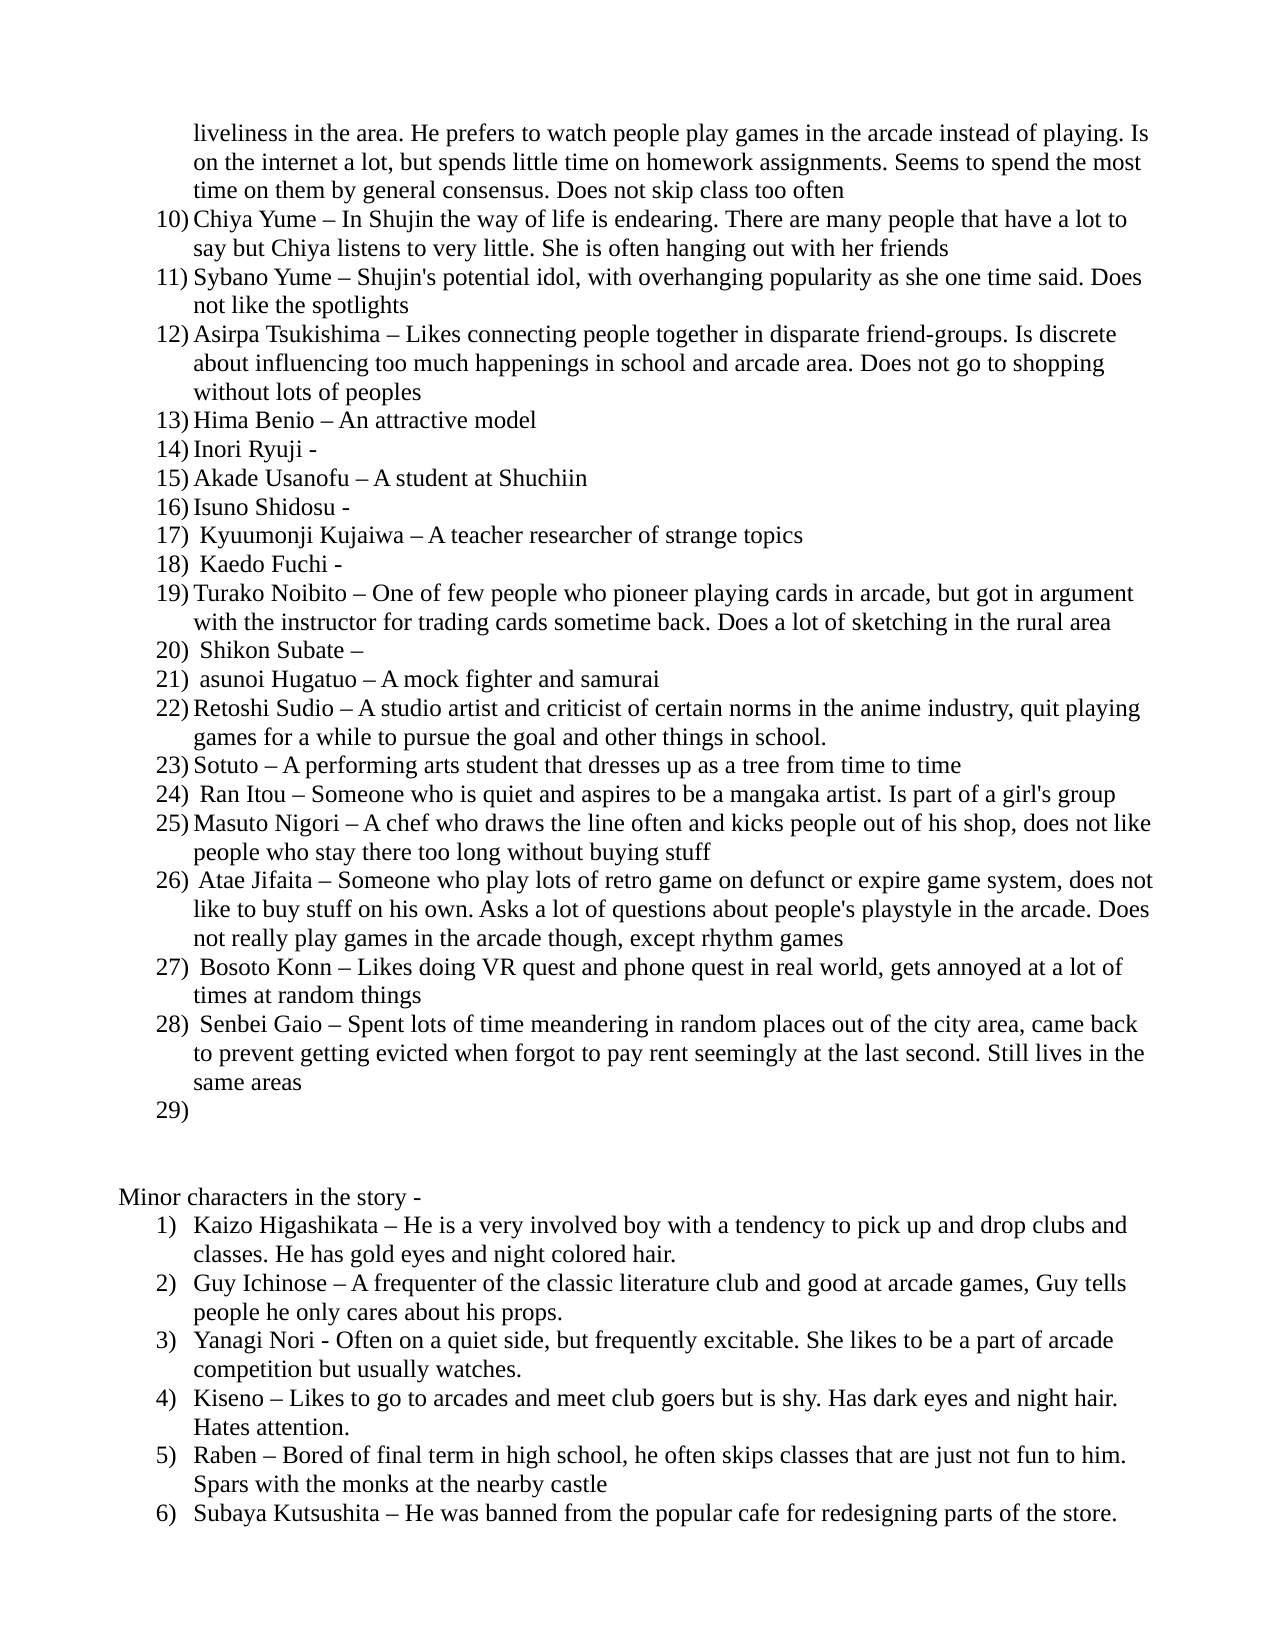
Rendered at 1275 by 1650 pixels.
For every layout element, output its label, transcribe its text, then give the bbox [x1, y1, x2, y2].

list Kaizo Higashikata – He is a very involved boy with a tendency to pick up and drop clubs and classes. He has gold eyes and night colored hair. [156, 1211, 1157, 1268]
list Isuno Shidosu - [156, 492, 1157, 521]
list Kaedo Fuchi - [156, 549, 1157, 578]
list Masuto Nigori – A chef who draws the line often and kicks people out of his shop, does not like people who stay there too long without buying stuff [156, 808, 1157, 866]
list Atae Jifaita – Someone who play lots of retro game on defunct or expire game system, does not like to buy stuff on his own. Asks a lot of questions about people's playstyle in the arcade. Does not really play games in the arcade though, except rhythm games [156, 866, 1157, 952]
list asunoi Hugatuo – A mock fighter and samurai [156, 664, 1157, 693]
list Inori Ryuji - [156, 434, 1157, 463]
list Shikon Subate – [156, 636, 1157, 664]
list Akade Usanofu – A student at Shuchiin [156, 463, 1157, 492]
list Hima Benio – An attractive model [156, 406, 1157, 434]
list Bosoto Konn – Likes doing VR quest and phone quest in real world, gets annoyed at a lot of times at random things [156, 952, 1157, 1009]
list Kyuumonji Kujaiwa – A teacher researcher of strange topics [156, 521, 1157, 549]
list Retoshi Sudio – A studio artist and criticist of certain norms in the anime industry, quit playing games for a while to pursue the goal and other things in school. [156, 693, 1157, 751]
list Ran Itou – Someone who is quiet and aspires to be a mangaka artist. Is part of a girl's group [156, 779, 1157, 808]
list Asirpa Tsukishima – Likes connecting people together in disparate friend-groups. Is discrete about influencing too much happenings in school and arcade area. Does not go to shopping without lots of peoples [156, 319, 1157, 406]
text Minor characters in the story - [118, 1182, 1157, 1211]
list Sotuto – A performing arts student that dresses up as a tree from time to time [156, 751, 1157, 779]
list Guy Ichinose – A frequenter of the classic literature club and good at arcade games, Guy tells people he only cares about his props. [156, 1268, 1157, 1326]
list Chiya Yume – In Shujin the way of life is endearing. There are many people that have a lot to say but Chiya listens to very little. She is often hanging out with her friends [156, 204, 1157, 262]
list liveliness in the area. He prefers to watch people play games in the arcade instead of playing. Is on the internet a lot, but spends little time on homework assignments. Seems to spend the most time on them by general consensus. Does not skip class too often [156, 118, 1157, 204]
list Yanagi Nori - Often on a quiet side, but frequently excitable. She likes to be a part of arcade competition but usually watches. [156, 1326, 1157, 1383]
list Senbei Gaio – Spent lots of time meandering in random places out of the city area, came back to prevent getting evicted when forgot to pay rent seemingly at the last second. Still lives in the same areas [156, 1009, 1157, 1096]
list Kiseno – Likes to go to arcades and meet club goers but is shy. Has dark eyes and night hair. Hates attention. [156, 1383, 1157, 1441]
list Raben – Bored of final term in high school, he often skips classes that are just not fun to him. Spars with the monks at the nearby castle [156, 1441, 1157, 1498]
list Turako Noibito – One of few people who pioneer playing cards in arcade, but got in argument with the instructor for trading cards sometime back. Does a lot of sketching in the rural area [156, 578, 1157, 636]
list Sybano Yume – Shujin's potential idol, with overhanging popularity as she one time said. Does not like the spotlights [156, 262, 1157, 319]
list Subaya Kutsushita – He was banned from the popular cafe for redesigning parts of the store. [156, 1498, 1157, 1527]
